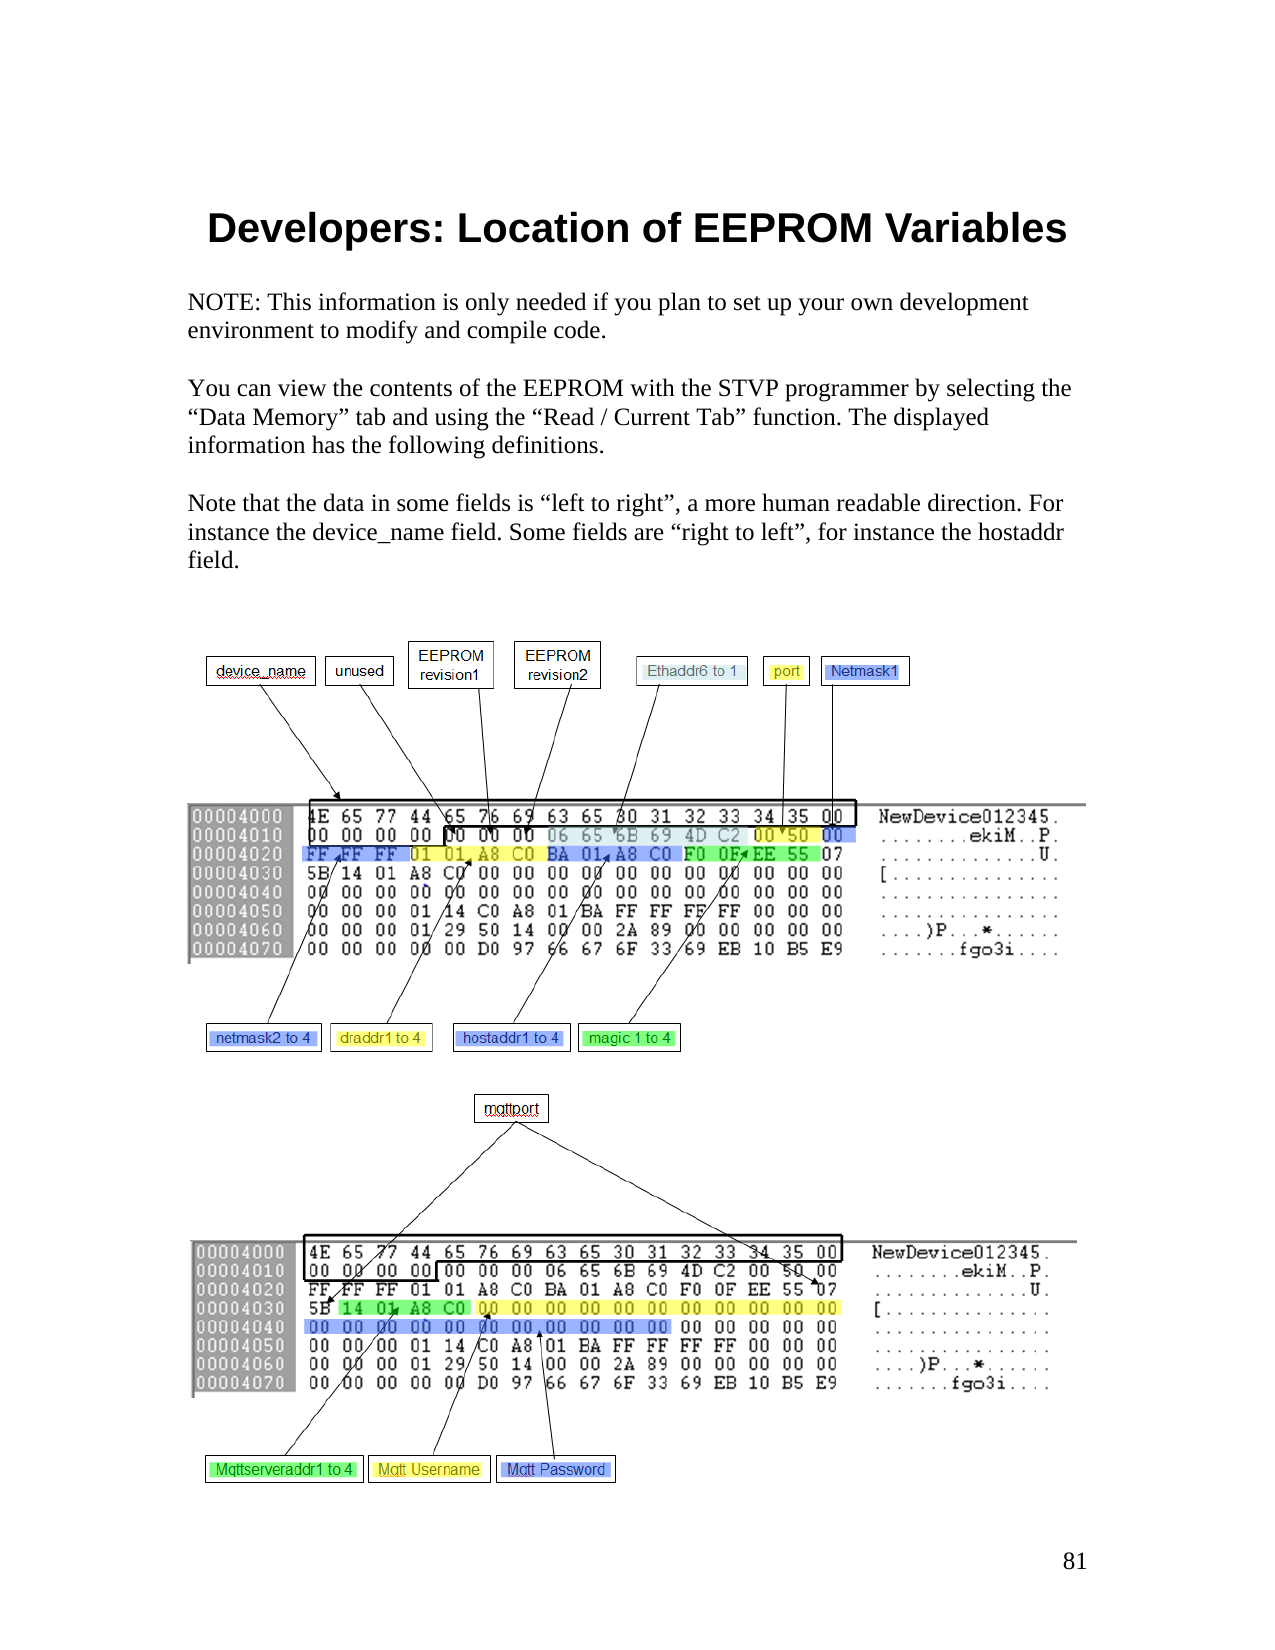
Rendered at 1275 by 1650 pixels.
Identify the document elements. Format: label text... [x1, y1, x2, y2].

text Note that the data in some fields is “left to right”, a more human readable direction. For instance the device_name field. Some fields are “right to left”, for instance the hostaddr field. [187, 488, 1087, 574]
text NOTE: This information is only needed if you plan to set up your own development environment to modify and compile code. [187, 287, 1087, 344]
text You can view the contents of the EEPROM with the STVP programmer by selecting the “Data Memory” tab and using the “Read / Current Tab” function. The displayed information has the following definitions. [187, 373, 1087, 459]
picture [187, 1088, 1082, 1492]
subtitle Developers: Location of EEPROM Variables [187, 204, 1087, 252]
picture [187, 631, 1086, 1060]
